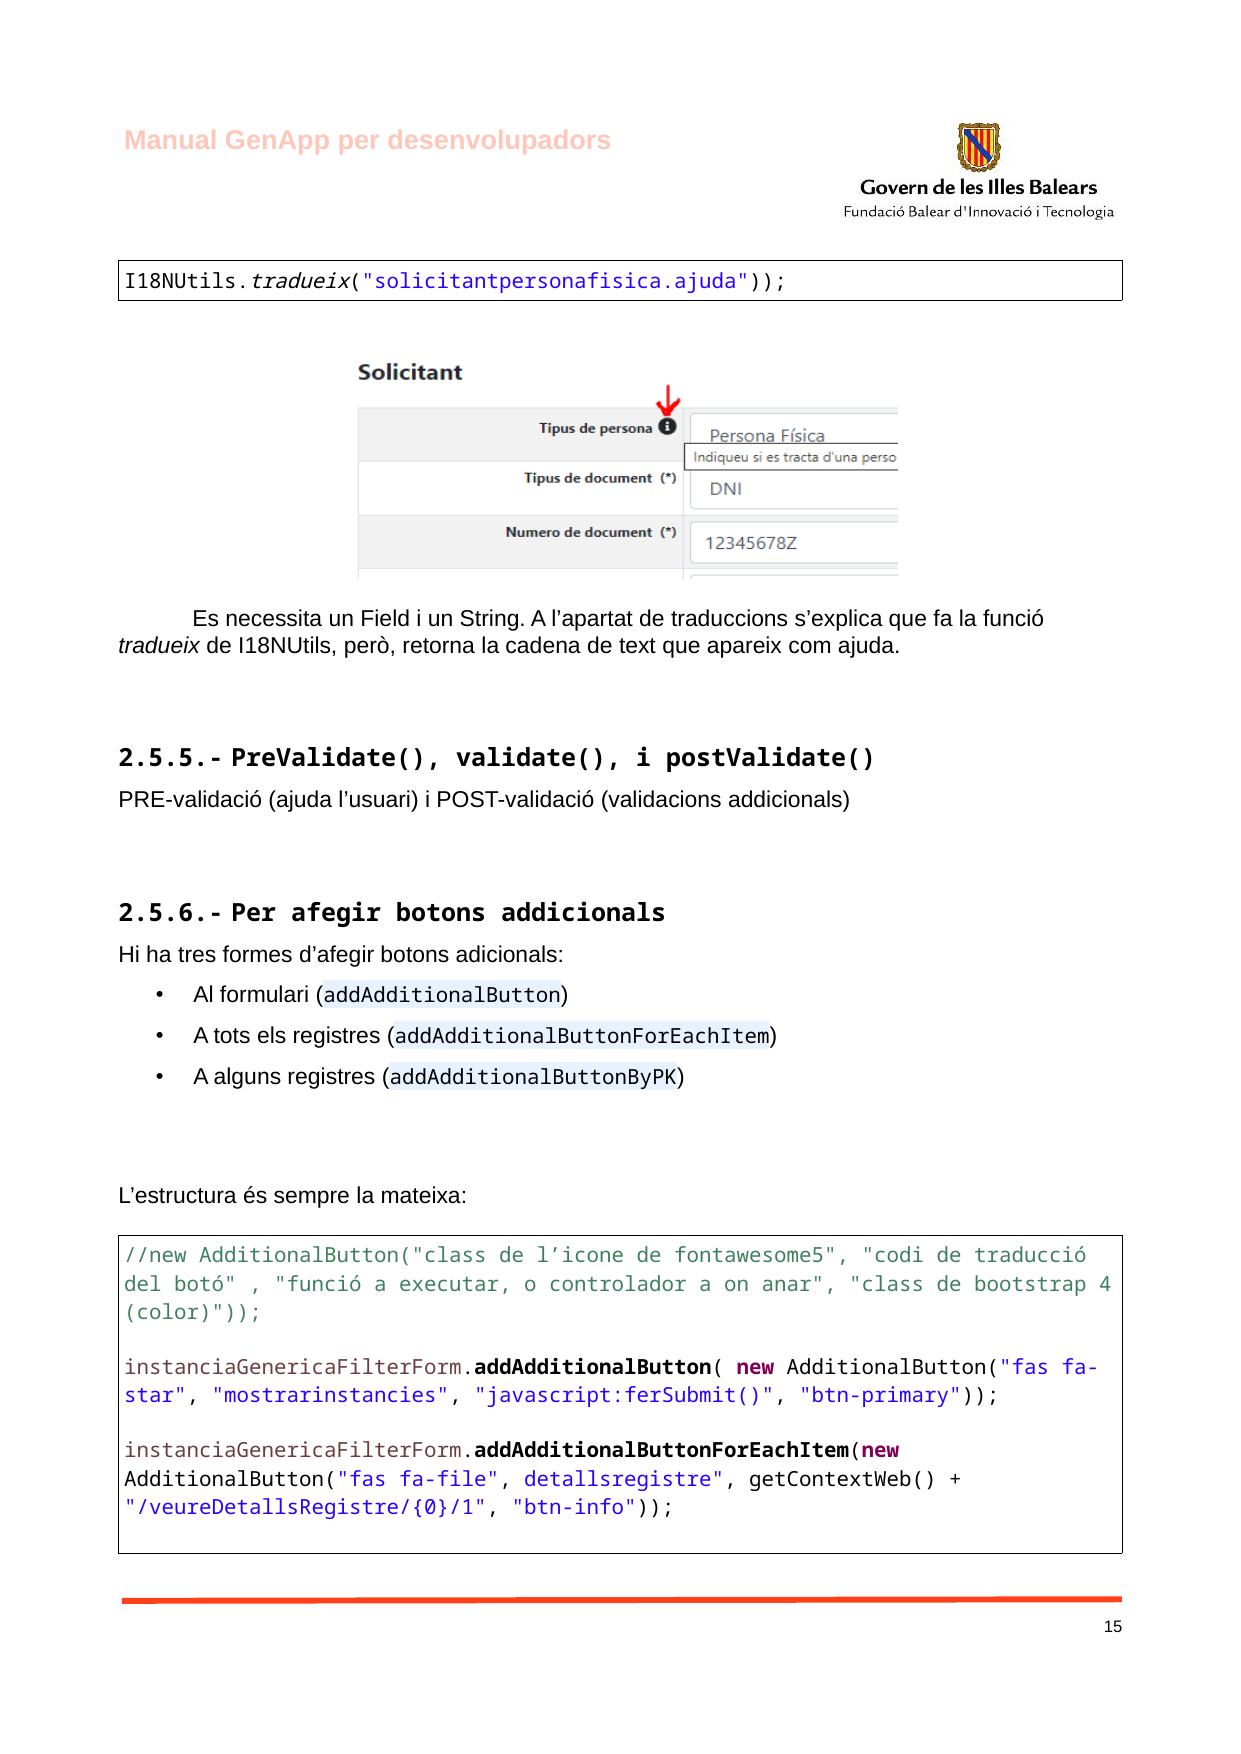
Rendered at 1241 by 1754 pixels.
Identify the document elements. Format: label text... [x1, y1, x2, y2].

list Al formulari (addAdditionalButton) [156, 980, 1122, 1008]
subtitle Per afegir botons addicionals [118, 894, 1122, 929]
picture [840, 123, 1117, 220]
table_header I18NUtils.tradueix("solicitantpersonafisica.ajuda")); [119, 261, 1122, 300]
text Es necessita un Field i un String. A l’apartat de traduccions s’explica que fa la funció tradueix de I18NUtils, però, retorna la cadena de text que apareix com ajuda. [118, 605, 1122, 658]
subtitle PreValidate(), validate(), i postValidate() [118, 740, 1122, 774]
text L’estructura és sempre la mateixa: [118, 1182, 1122, 1208]
picture [320, 355, 898, 579]
text Hi ha tres formes d’afegir botons adicionals: [118, 941, 1122, 967]
table_header //new AdditionalButton("class de l’icone de fontawesome5", "codi de traducció del botó" , "funció a executar, o controlador a on anar", "class de bootstrap 4 (color)")); instanciaGenericaFilterForm.addAdditionalButton( new AdditionalButton("fas fa-star", "mostrarinstancies", "javascript:ferSubmit()", "btn-primary")); instanciaGenericaFilterForm.addAdditionalButtonForEachItem(new AdditionalButton("fas fa-file", detallsregistre", getContextWeb() + "/veureDetallsRegistre/{0}/1", "btn-info")); [119, 1236, 1122, 1553]
list A alguns registres (addAdditionalButtonByPK) [156, 1062, 1122, 1090]
text PRE-validació (ajuda l’usuari) i POST-validació (validacions addicionals) [118, 786, 1122, 813]
list A tots els registres (addAdditionalButtonForEachItem) [156, 1021, 1122, 1049]
